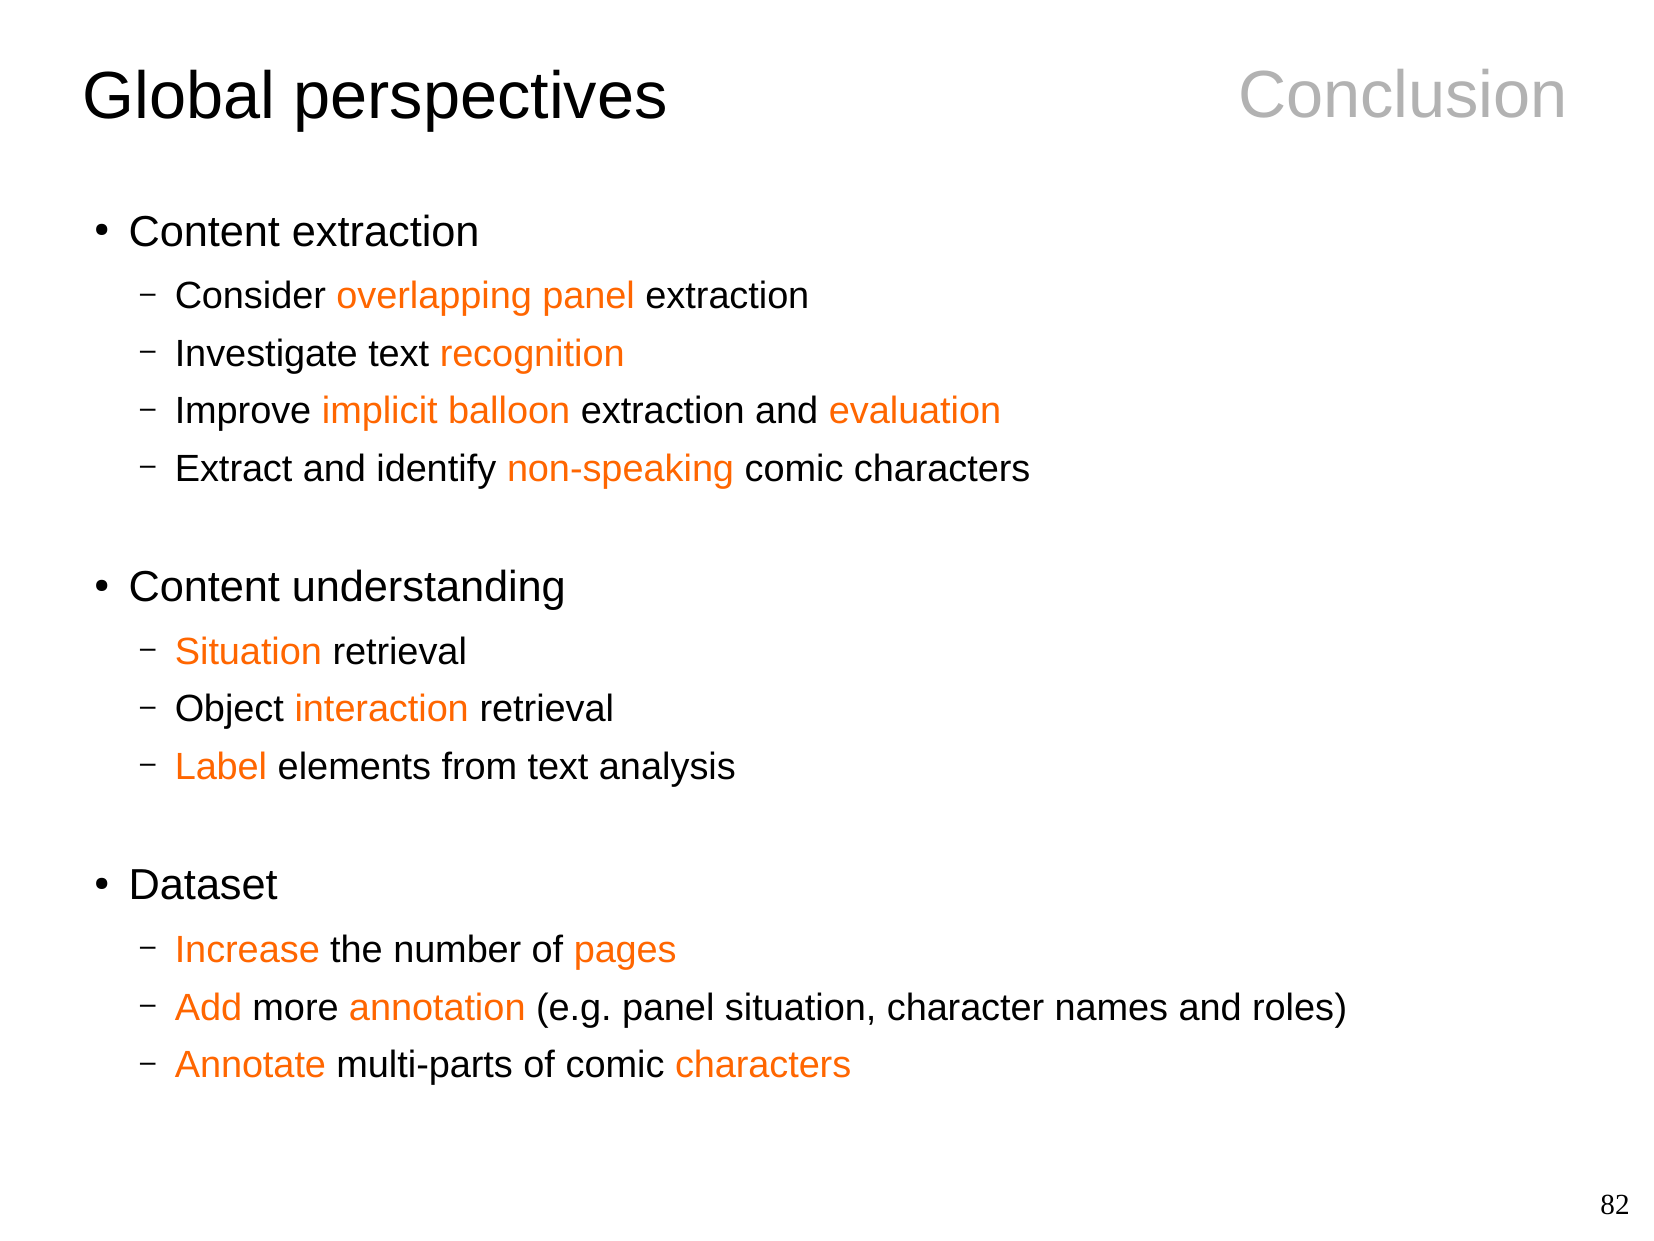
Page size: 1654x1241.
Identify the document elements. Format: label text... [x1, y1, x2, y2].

title Global perspectives [82, 49, 1571, 142]
list Content extraction Consider overlapping panel extraction Investigate text recognition Improve implicit balloon extraction and evaluation Extract and identify non-speaking comic characters Content understanding Situation retrieval Object interaction retrieval Label elements from text analysis Dataset Increase the number of pages Add more annotation (e.g. panel situation, character names and roles) Annotate multi-parts of comic characters [82, 206, 1571, 1099]
